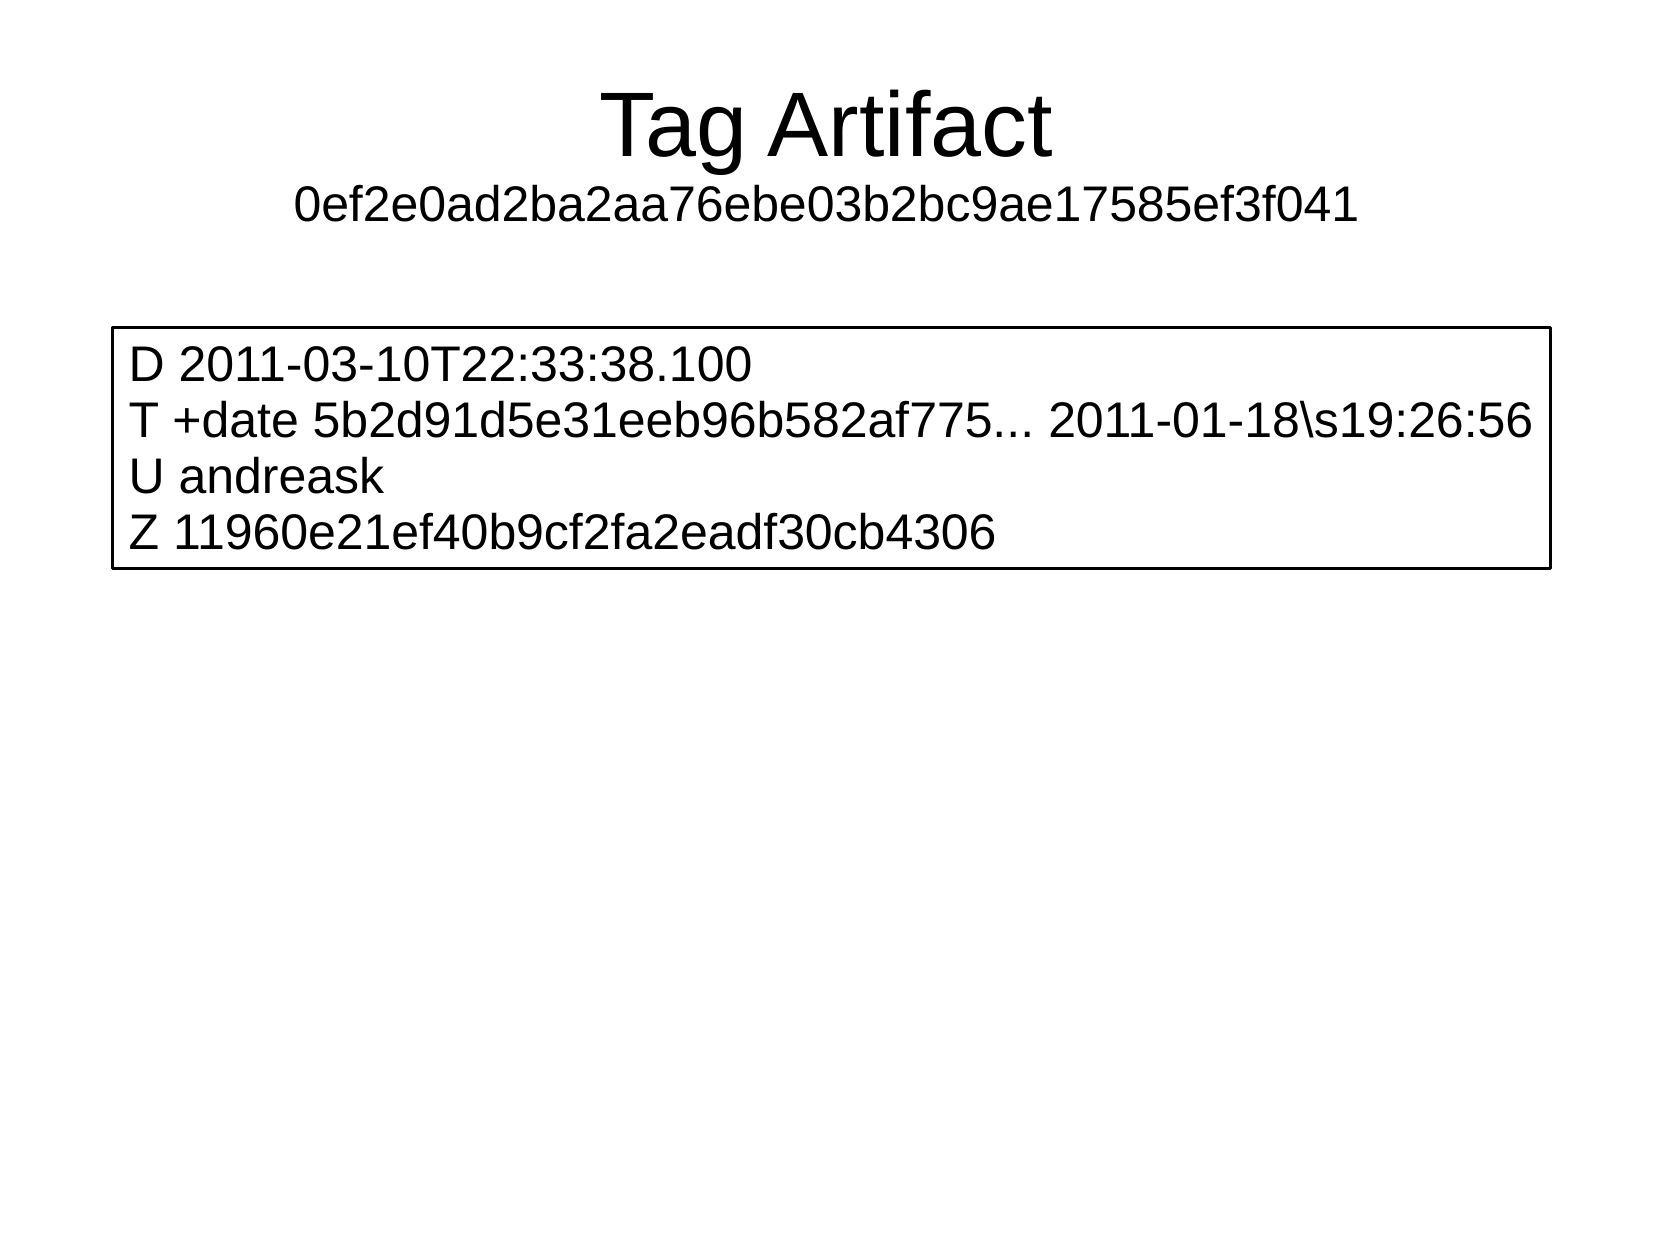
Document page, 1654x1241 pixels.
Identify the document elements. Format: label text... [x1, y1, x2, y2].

title Tag Artifact 0ef2e0ad2ba2aa76ebe03b2bc9ae17585ef3f041 [82, 56, 1571, 250]
text_box D 2011-03-10T22:33:38.100 T +date 5b2d91d5e31eeb96b582af775... 2011-01-18\s19:26:56 U andreask Z 11960e21ef40b9cf2fa2eadf30cb4306 [112, 327, 1551, 569]
